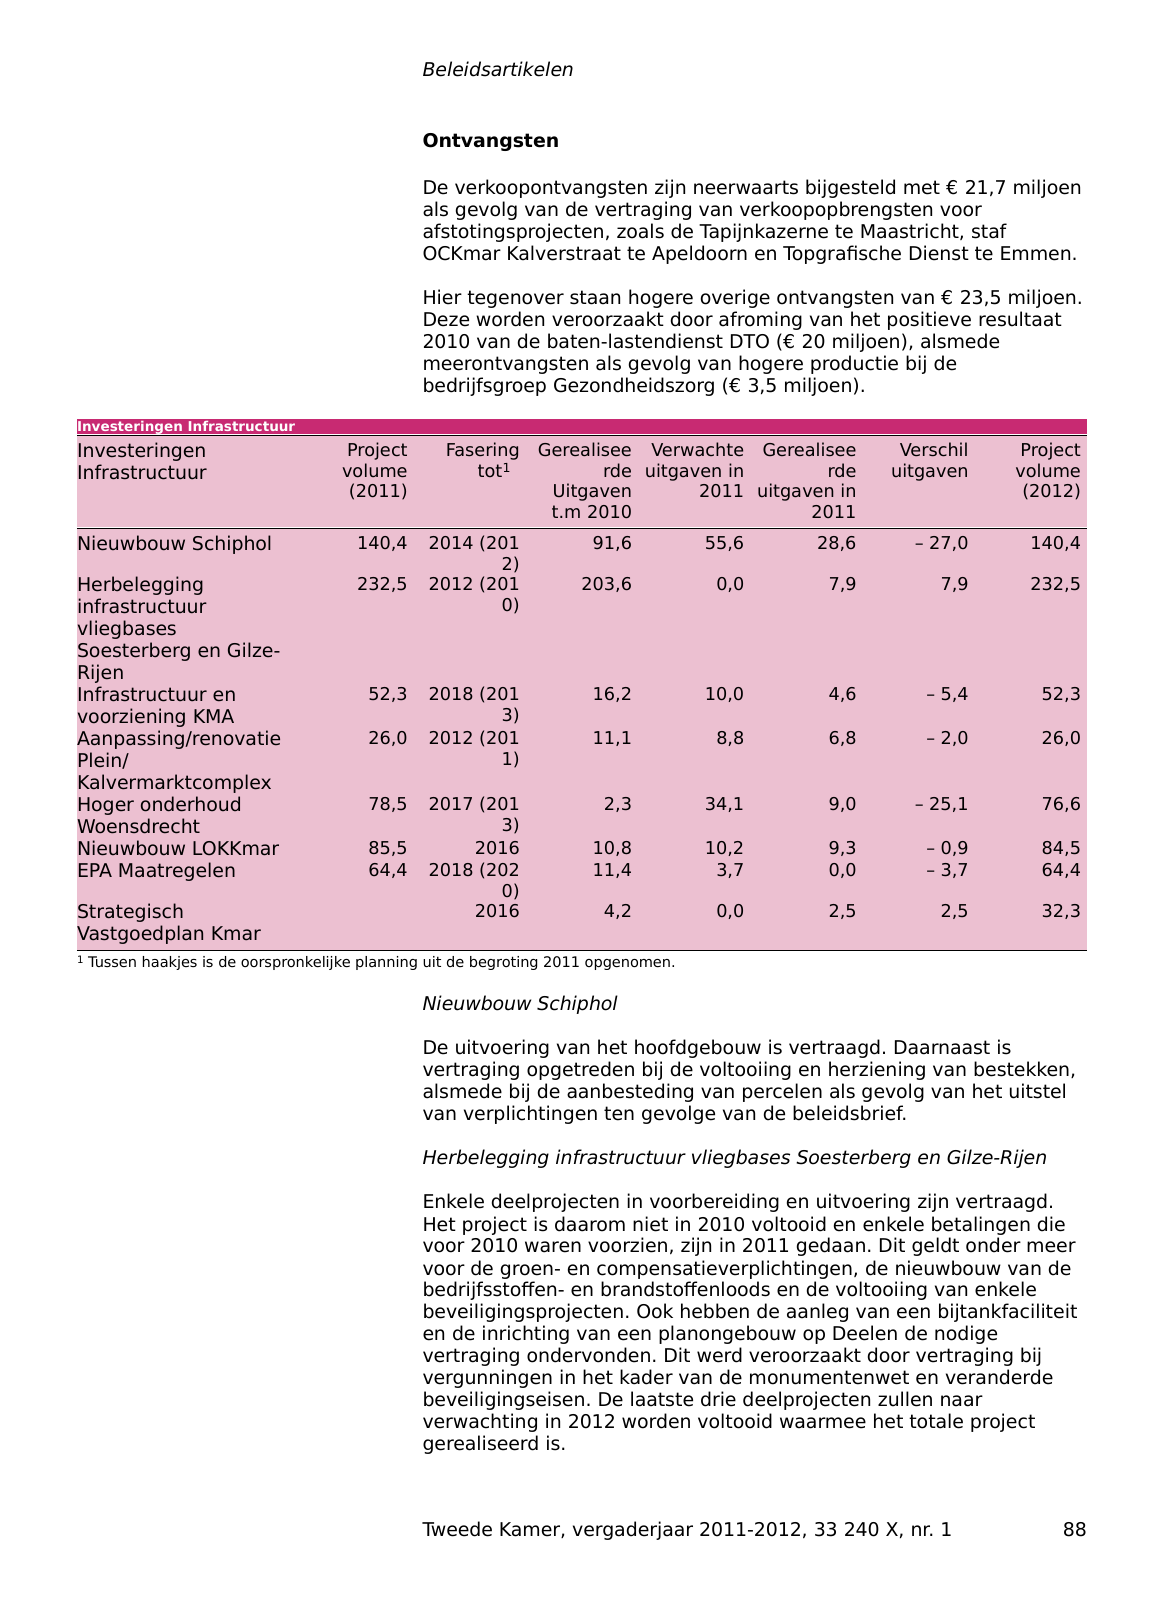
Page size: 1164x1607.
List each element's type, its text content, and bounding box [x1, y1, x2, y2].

table_cell 10,0 [638, 684, 750, 728]
table_cell 11,1 [526, 728, 638, 794]
text De uitvoering van het hoofdgebouw is vertraagd. Daarnaast is vertraging opgetreden bij de voltooiing en herziening van bestekken, alsmede bij de aanbesteding van percelen als gevolg van het uitstel van verplichtingen ten gevolge van de beleidsbrief. [422, 1037, 1087, 1125]
table_cell 2016 [413, 838, 526, 860]
table_cell Aanpassing/renovatie Plein/Kalvermarktcomplex [77, 728, 301, 794]
table_cell 232,5 [974, 574, 1087, 684]
table_cell 84,5 [974, 838, 1087, 860]
table_cell EPA Maatregelen [77, 860, 301, 901]
table_cell 7,9 [750, 574, 862, 684]
table_cell 2018 (2020) [413, 860, 526, 901]
table_cell Project volume (2012) [974, 436, 1087, 527]
text Hier tegenover staan hogere overige ontvangsten van € 23,5 miljoen. Deze worden veroorzaakt door afroming van het positieve resultaat 2010 van de baten-lastendienst DTO (€ 20 miljoen), alsmede meerontvangsten als gevolg van hogere productie bij de bedrijfsgroep Gezondheidszorg (€ 3,5 miljoen). [422, 287, 1087, 397]
table_cell 78,5 [301, 794, 413, 838]
table_cell Hoger onderhoud Woensdrecht [77, 794, 301, 838]
table_cell Verschil uitgaven [862, 436, 974, 527]
table_cell Strategisch Vastgoedplan Kmar [77, 901, 301, 950]
table_cell – 5,4 [862, 684, 974, 728]
table_cell 7,9 [862, 574, 974, 684]
table_cell [301, 901, 413, 950]
table_cell 140,4 [974, 529, 1087, 574]
table_cell 2012 (2010) [413, 574, 526, 684]
table_cell 28,6 [750, 529, 862, 574]
text De verkoopontvangsten zijn neerwaarts bijgesteld met € 21,7 miljoen als gevolg van de vertraging van verkoopopbrengsten voor afstotingsprojecten, zoals de Tapijnkazerne te Maastricht, staf OCKmar Kalverstraat te Apeldoorn en Topgrafische Dienst te Emmen. [422, 177, 1087, 265]
table_cell Investeringen Infrastructuur [77, 436, 301, 527]
table_cell 1 Tussen haakjes is de oorspronkelijke planning uit de begroting 2011 opgenomen. [77, 951, 1087, 971]
table_cell 9,3 [750, 838, 862, 860]
table_cell 0,0 [638, 574, 750, 684]
table_cell 2017 (2013) [413, 794, 526, 838]
table_cell 55,6 [638, 529, 750, 574]
text Enkele deelprojecten in voorbereiding en uitvoering zijn vertraagd. Het project is daarom niet in 2010 voltooid en enkele betalingen die voor 2010 waren voorzien, zijn in 2011 gedaan. Dit geldt onder meer voor de groen- en compensatieverplichtingen, de nieuwbouw van de bedrijfsstoffen- en brandstoffenloods en de voltooiing van enkele beveiligingsprojecten. Ook hebben de aanleg van een bijtankfaciliteit en de inrichting van een planongebouw op Deelen de nodige vertraging ondervonden. Dit werd veroorzaakt door vertraging bij vergunningen in het kader van de monumentenwet en veranderde beveiligingseisen. De laatste drie deelprojecten zullen naar verwachting in 2012 worden voltooid waarmee het totale project gerealiseerd is. [422, 1191, 1087, 1455]
table_header Investeringen Infrastructuur [77, 419, 1087, 434]
table_cell 26,0 [974, 728, 1087, 794]
table_cell 6,8 [750, 728, 862, 794]
table_cell – 25,1 [862, 794, 974, 838]
subtitle Ontvangsten [422, 130, 1087, 152]
table_cell Herbelegging infrastructuur vliegbases Soesterberg en Gilze-Rijen [77, 574, 301, 684]
table_cell 232,5 [301, 574, 413, 684]
table_cell 2014 (2012) [413, 529, 526, 574]
table_cell 52,3 [974, 684, 1087, 728]
table_cell Project volume (2011) [301, 436, 413, 527]
table_cell 76,6 [974, 794, 1087, 838]
table_cell 2,3 [526, 794, 638, 838]
table_cell – 3,7 [862, 860, 974, 901]
subtitle Nieuwbouw Schiphol [422, 993, 1087, 1015]
table_cell 9,0 [750, 794, 862, 838]
table_cell 0,0 [750, 860, 862, 901]
table_cell 85,5 [301, 838, 413, 860]
table_cell Fasering tot1 [413, 436, 526, 527]
table_cell 4,2 [526, 901, 638, 950]
table_cell 64,4 [301, 860, 413, 901]
table_cell 140,4 [301, 529, 413, 574]
table_cell – 0,9 [862, 838, 974, 860]
table_cell 52,3 [301, 684, 413, 728]
table_cell 0,0 [638, 901, 750, 950]
subtitle Herbelegging infrastructuur vliegbases Soesterberg en Gilze-Rijen [422, 1147, 1087, 1169]
table_cell 2,5 [862, 901, 974, 950]
table_cell 3,7 [638, 860, 750, 901]
table_cell 91,6 [526, 529, 638, 574]
table_cell 2016 [413, 901, 526, 950]
table_cell 32,3 [974, 901, 1087, 950]
table_cell 10,2 [638, 838, 750, 860]
table_cell 34,1 [638, 794, 750, 838]
table_cell 11,4 [526, 860, 638, 901]
table_cell – 27,0 [862, 529, 974, 574]
table_cell Nieuwbouw LOKKmar [77, 838, 301, 860]
table_cell 8,8 [638, 728, 750, 794]
table_cell 2,5 [750, 901, 862, 950]
table_cell 26,0 [301, 728, 413, 794]
table_cell 10,8 [526, 838, 638, 860]
table_cell Gerealiseerde uitgaven in 2011 [750, 436, 862, 527]
table_cell 2018 (2013) [413, 684, 526, 728]
table_cell 64,4 [974, 860, 1087, 901]
table_cell – 2,0 [862, 728, 974, 794]
table_cell 2012 (2011) [413, 728, 526, 794]
table_cell Verwachte uitgaven in 2011 [638, 436, 750, 527]
table_cell 16,2 [526, 684, 638, 728]
table_cell Infrastructuur en voorziening KMA [77, 684, 301, 728]
table_cell 203,6 [526, 574, 638, 684]
table_cell Gerealiseerde Uitgaven t.m 2010 [526, 436, 638, 527]
table_cell 4,6 [750, 684, 862, 728]
table_cell Nieuwbouw Schiphol [77, 529, 301, 574]
